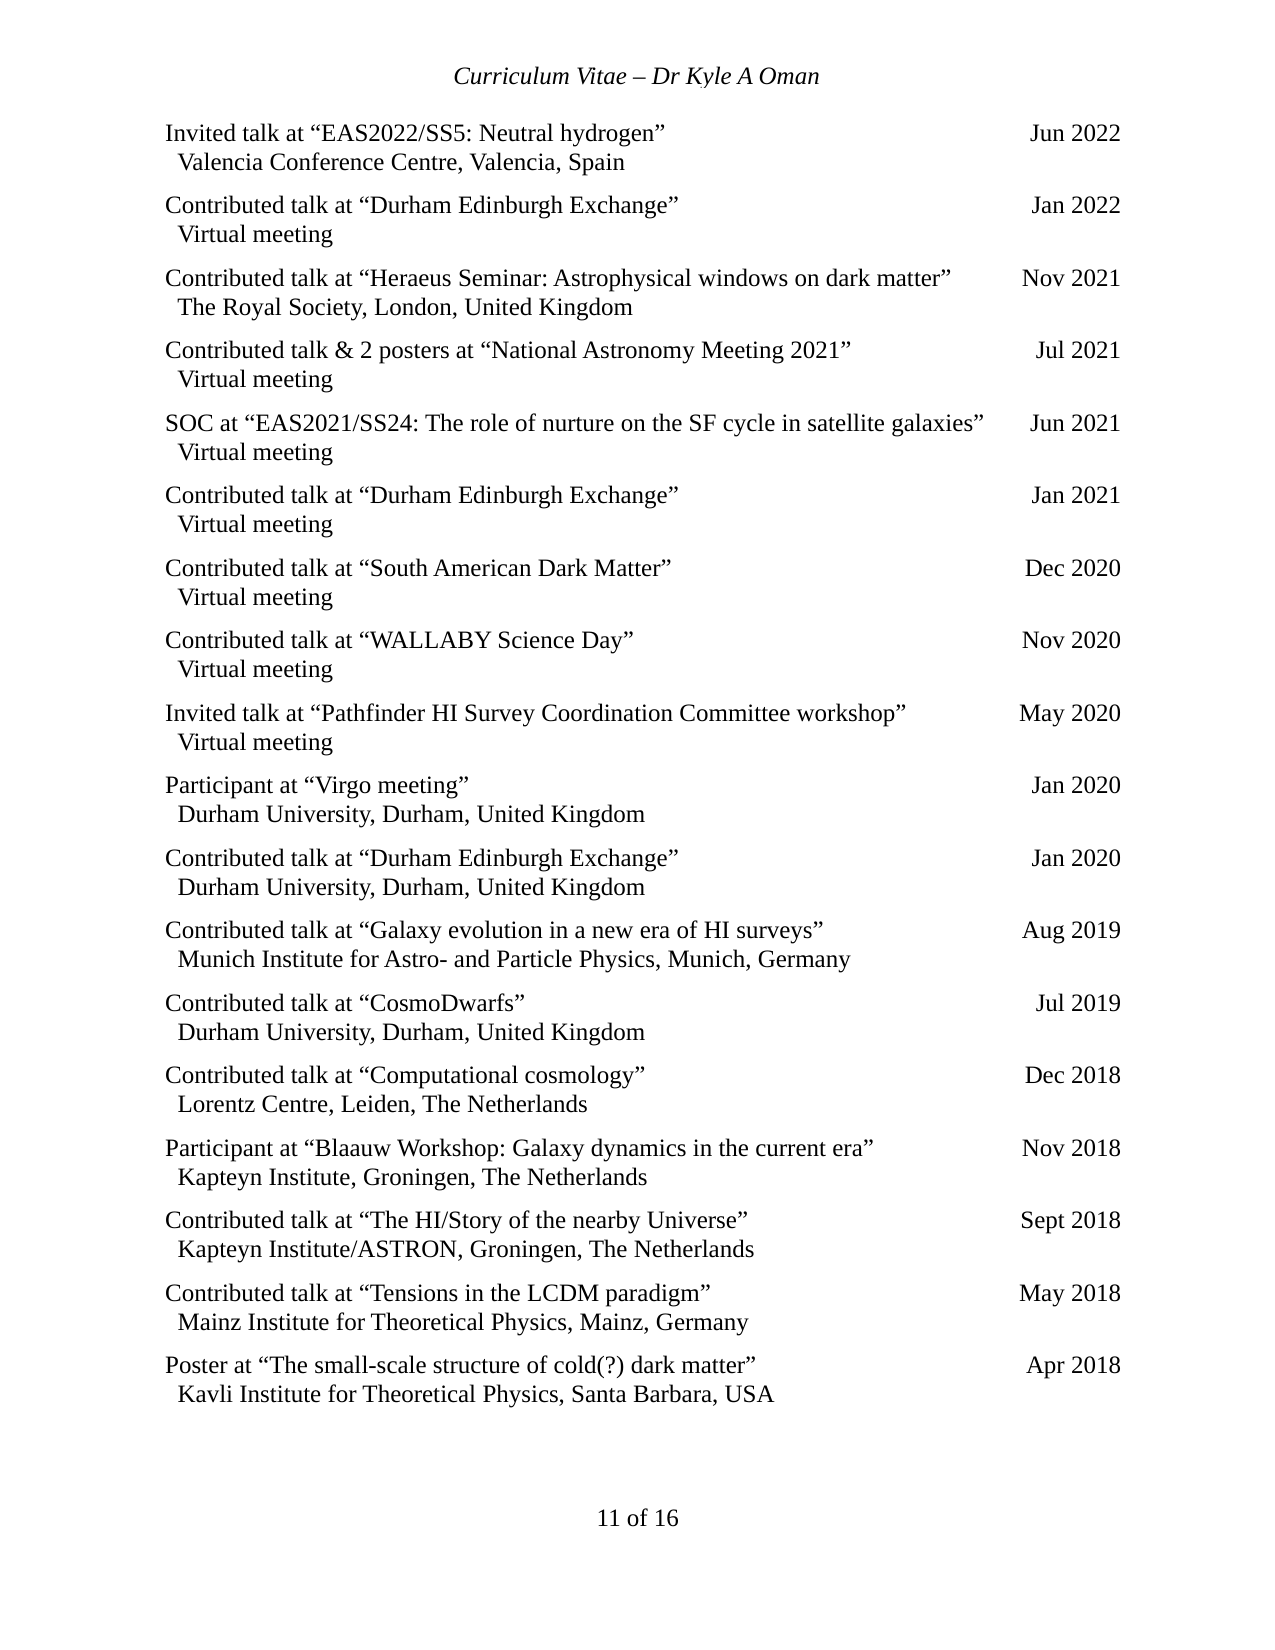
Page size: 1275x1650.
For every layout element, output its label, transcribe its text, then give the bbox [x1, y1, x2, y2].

text Poster at “The small-scale structure of cold(?) dark matter” Apr 2018 Kavli Institute for Theoretical Physics, Santa Barbara, USA [118, 1350, 1157, 1408]
text Contributed talk at “Durham Edinburgh Exchange” Jan 2022 Virtual meeting [118, 190, 1157, 248]
text Contributed talk at “Galaxy evolution in a new era of HI surveys” Aug 2019 Munich Institute for Astro- and Particle Physics, Munich, Germany [118, 915, 1157, 973]
text Contributed talk at “Computational cosmology” Dec 2018 Lorentz Centre, Leiden, The Netherlands [118, 1060, 1157, 1118]
text Contributed talk at “The HI/Story of the nearby Universe” Sept 2018 Kapteyn Institute/ASTRON, Groningen, The Netherlands [118, 1205, 1157, 1263]
text Participant at “Virgo meeting” Jan 2020 Durham University, Durham, United Kingdom [118, 770, 1157, 828]
text Contributed talk at “South American Dark Matter” Dec 2020 Virtual meeting [118, 553, 1157, 610]
text Contributed talk at “Durham Edinburgh Exchange” Jan 2021 Virtual meeting [118, 480, 1157, 538]
text Contributed talk at “Tensions in the LCDM paradigm” May 2018 Mainz Institute for Theoretical Physics, Mainz, Germany [118, 1278, 1157, 1335]
text Contributed talk at “Durham Edinburgh Exchange” Jan 2020 Durham University, Durham, United Kingdom [118, 843, 1157, 900]
text Participant at “Blaauw Workshop: Galaxy dynamics in the current era” Nov 2018 Kapteyn Institute, Groningen, The Netherlands [118, 1133, 1157, 1190]
text Invited talk at “Pathfinder HI Survey Coordination Committee workshop” May 2020 Virtual meeting [118, 698, 1157, 755]
text SOC at “EAS2021/SS24: The role of nurture on the SF cycle in satellite galaxies” Jun 2021 Virtual meeting [118, 408, 1157, 465]
text Contributed talk at “Heraeus Seminar: Astrophysical windows on dark matter” Nov 2021 The Royal Society, London, United Kingdom [118, 263, 1157, 320]
text Contributed talk & 2 posters at “National Astronomy Meeting 2021” Jul 2021 Virtual meeting [118, 335, 1157, 393]
text Contributed talk at “WALLABY Science Day” Nov 2020 Virtual meeting [118, 625, 1157, 683]
text Invited talk at “EAS2022/SS5: Neutral hydrogen” Jun 2022 Valencia Conference Centre, Valencia, Spain [118, 118, 1157, 175]
text Contributed talk at “CosmoDwarfs” Jul 2019 Durham University, Durham, United Kingdom [118, 988, 1157, 1045]
